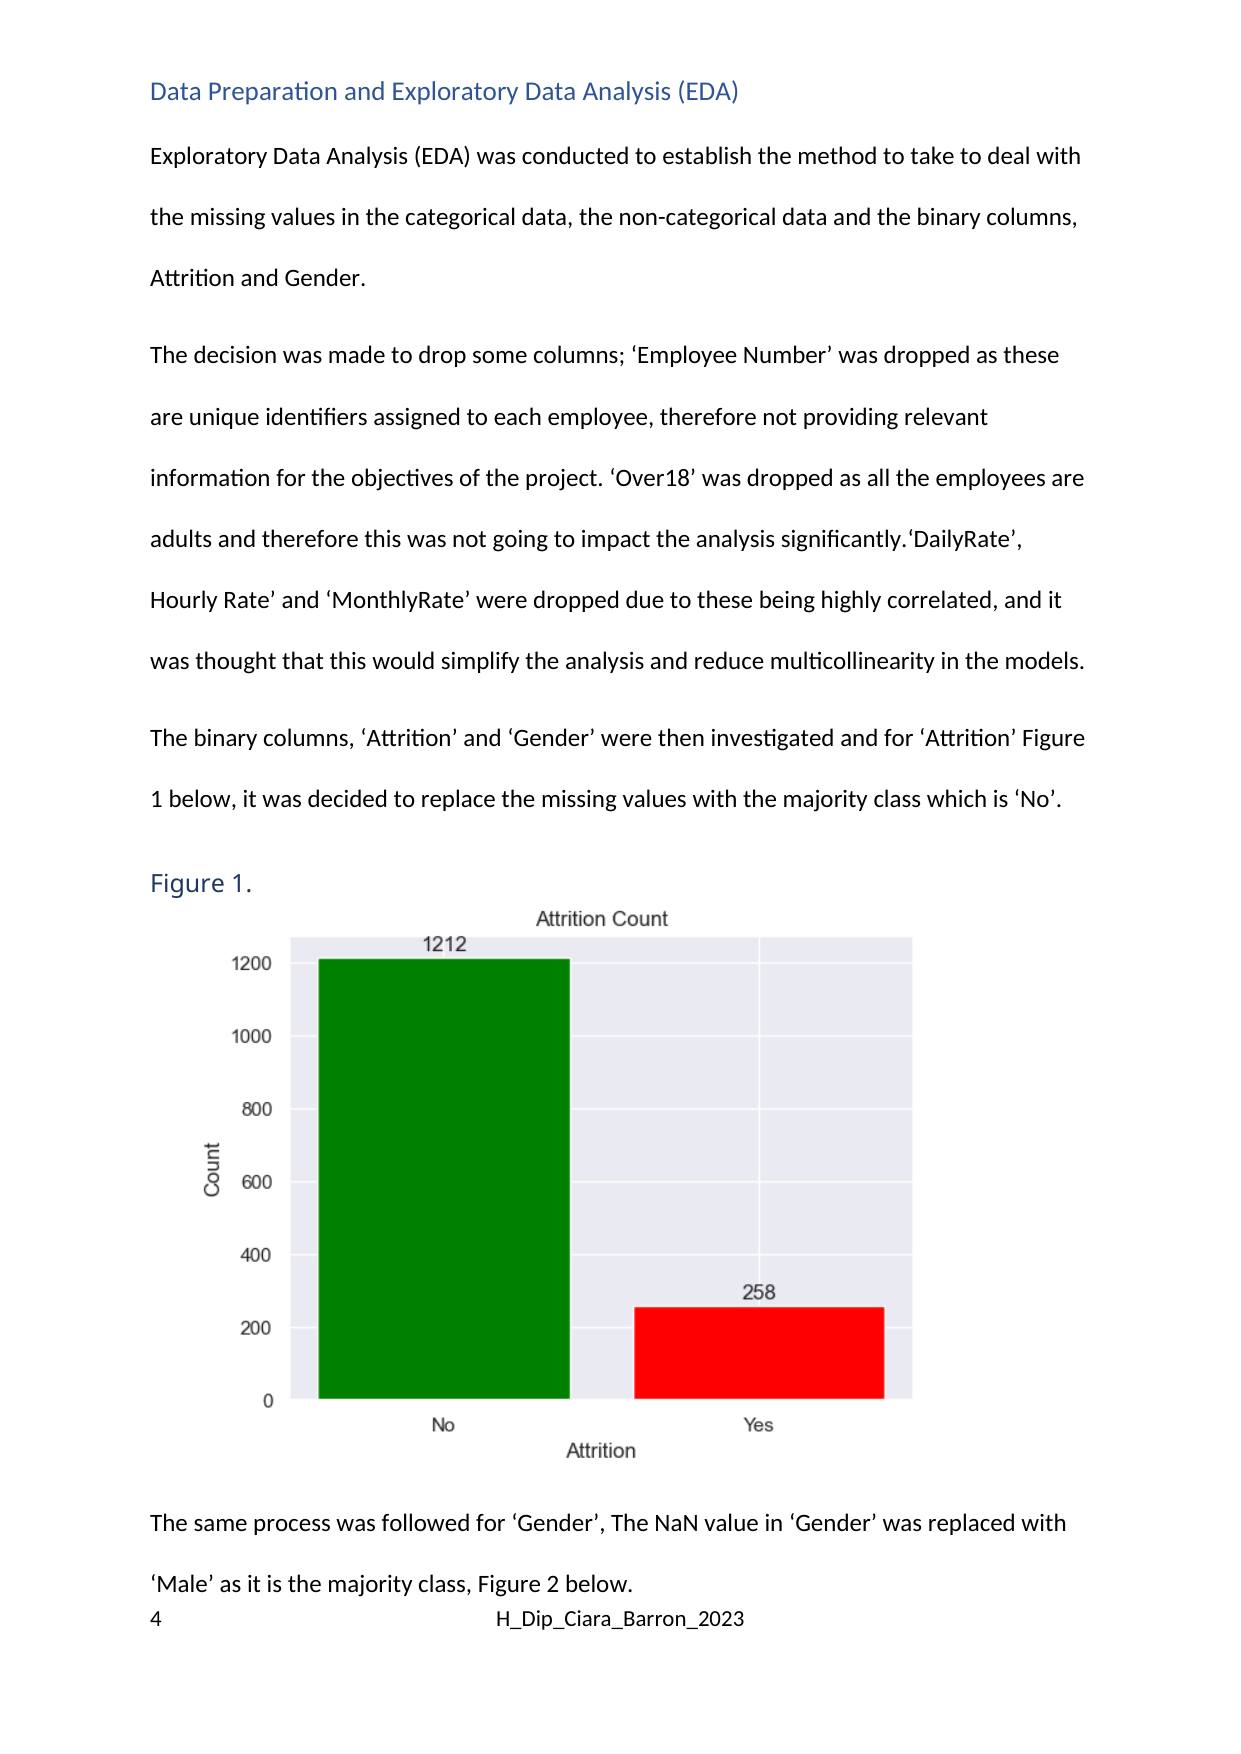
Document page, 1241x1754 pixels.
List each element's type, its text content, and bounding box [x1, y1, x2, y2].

text The same process was followed for ‘Gender’, The NaN value in ‘Gender’ was replaced with ‘Male’ as it is the majority class, Figure 2 below. [150, 1508, 1090, 1599]
text Exploratory Data Analysis (EDA) was conducted to establish the method to take to deal with the missing values in the categorical data, the non-categorical data and the binary columns, Attrition and Gender. [150, 140, 1090, 292]
subtitle Figure 1. [150, 865, 1090, 899]
text The decision was made to drop some columns; ‘Employee Number’ was dropped as these are unique identifiers assigned to each employee, therefore not providing relevant information for the objectives of the project. ‘Over18’ was dropped as all the employees are adults and therefore this was not going to impact the analysis significantly.‘DailyRate’, Hourly Rate’ and ‘MonthlyRate’ were dropped due to these being highly correlated, and it was thought that this would simplify the analysis and reduce multicollinearity in the models. [150, 339, 1090, 675]
subtitle Data Preparation and Exploratory Data Analysis (EDA) [150, 74, 1090, 107]
text The binary columns, ‘Attrition’ and ‘Gender’ were then investigated and for ‘Attrition’ Figure 1 below, it was decided to replace the missing values with the majority class which is ‘No’. [150, 722, 1090, 814]
